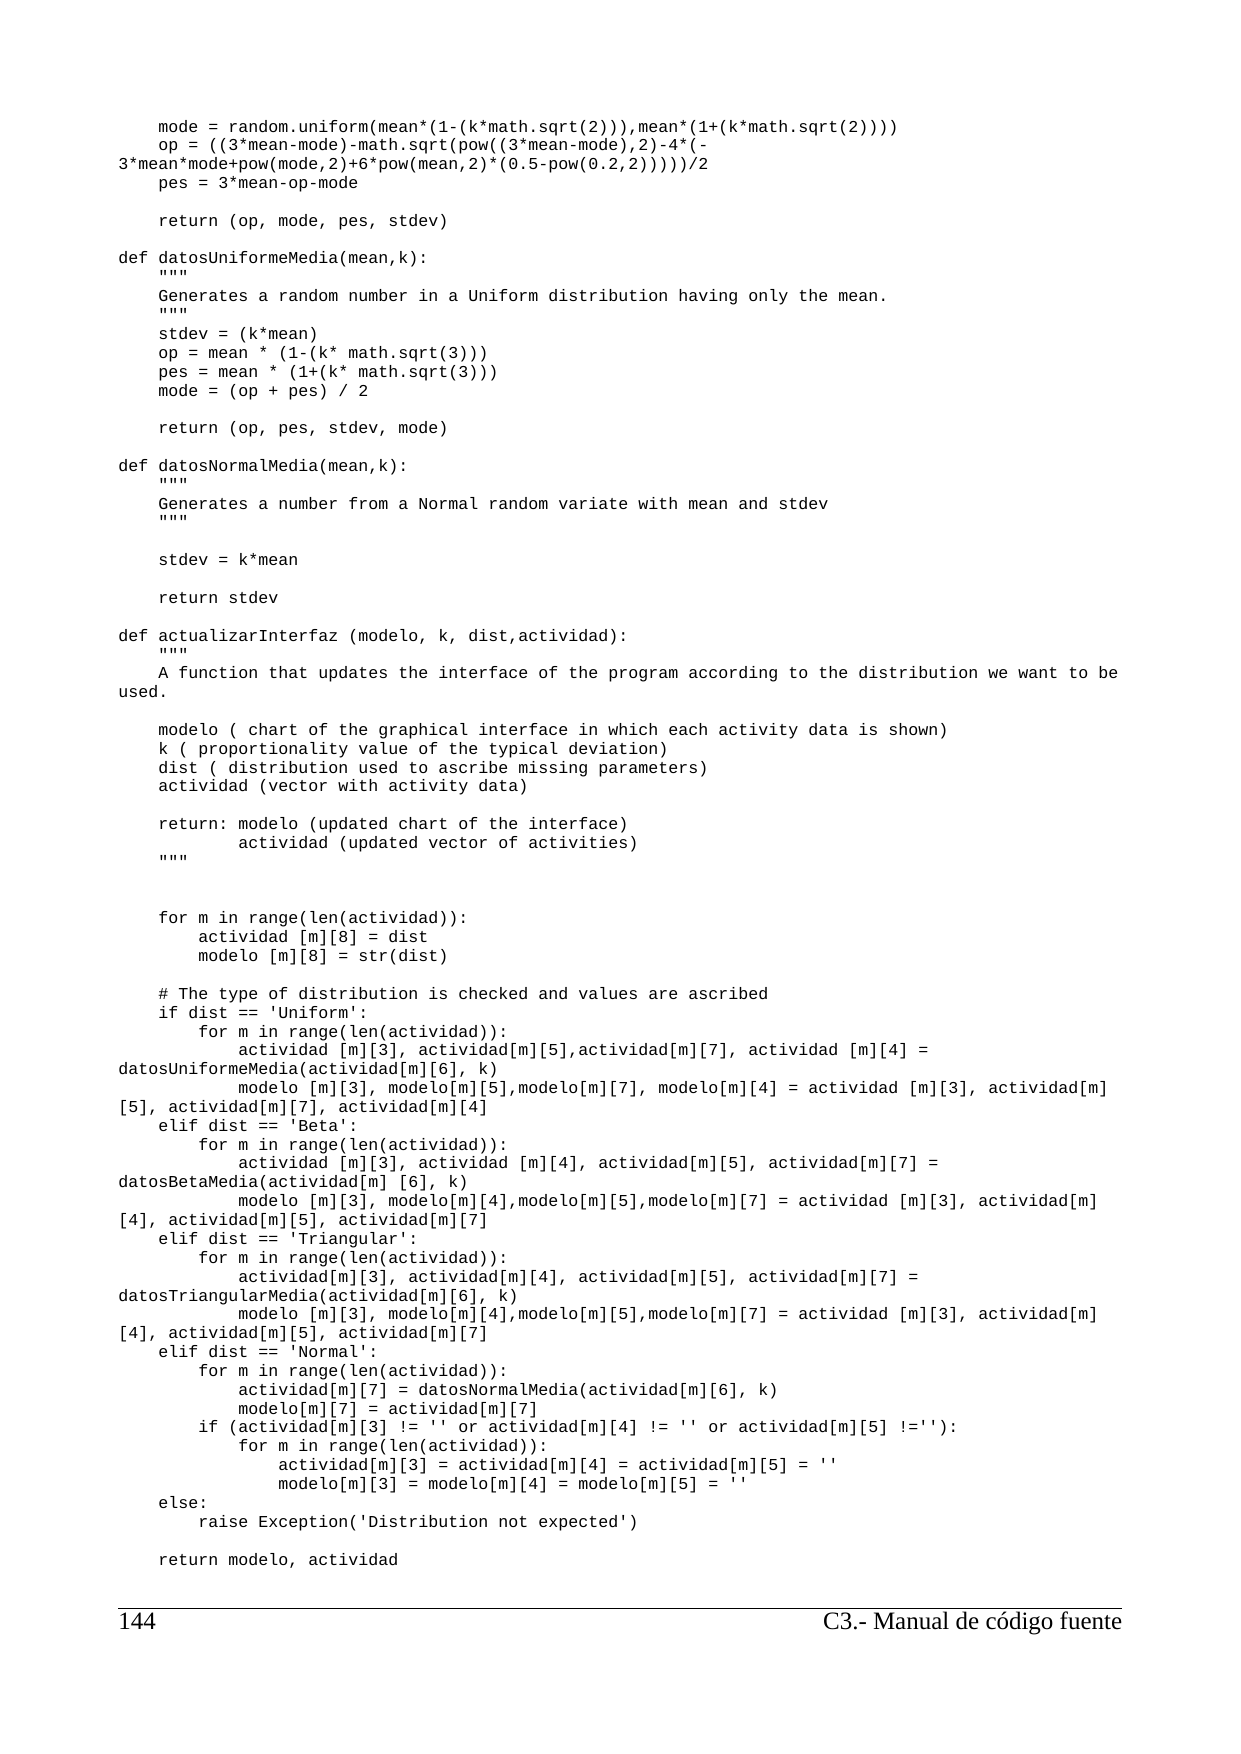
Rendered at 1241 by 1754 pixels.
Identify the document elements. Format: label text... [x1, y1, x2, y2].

text """ [118, 514, 1122, 533]
text pes = 3*mean-op-mode [118, 175, 1122, 193]
text elif dist == 'Beta': [118, 1117, 1122, 1136]
text stdev = k*mean [118, 552, 1122, 571]
text actividad [m][3], actividad[m][5],actividad[m][7], actividad [m][4] = datosUniformeMedia(actividad[m][6], k) [118, 1042, 1122, 1080]
text def actualizarInterfaz (modelo, k, dist,actividad): [118, 627, 1122, 646]
text stdev = (k*mean) [118, 326, 1122, 344]
text # The type of distribution is checked and values are ascribed [118, 985, 1122, 1004]
text actividad[m][7] = datosNormalMedia(actividad[m][6], k) [118, 1381, 1122, 1400]
text elif dist == 'Normal': [118, 1344, 1122, 1362]
text actividad (updated vector of activities) [118, 834, 1122, 853]
text return (op, mode, pes, stdev) [118, 212, 1122, 231]
text return (op, pes, stdev, mode) [118, 420, 1122, 439]
text modelo [m][3], modelo[m][4],modelo[m][5],modelo[m][7] = actividad [m][3], actividad[m][4], actividad[m][5], actividad[m][7] [118, 1306, 1122, 1344]
text for m in range(len(actividad)): [118, 1249, 1122, 1268]
text Generates a number from a Normal random variate with mean and stdev [118, 495, 1122, 514]
text else: [118, 1494, 1122, 1513]
text op = mean * (1-(k* math.sqrt(3))) [118, 344, 1122, 363]
text Generates a random number in a Uniform distribution having only the mean. [118, 288, 1122, 307]
text for m in range(len(actividad)): [118, 1438, 1122, 1457]
text actividad [m][3], actividad [m][4], actividad[m][5], actividad[m][7] = datosBetaMedia(actividad[m] [6], k) [118, 1155, 1122, 1193]
text k ( proportionality value of the typical deviation) [118, 740, 1122, 759]
text modelo [m][8] = str(dist) [118, 948, 1122, 967]
text return modelo, actividad [118, 1551, 1122, 1570]
text for m in range(len(actividad)): [118, 1136, 1122, 1155]
text def datosUniformeMedia(mean,k): [118, 250, 1122, 269]
text """ [118, 646, 1122, 665]
text actividad[m][3], actividad[m][4], actividad[m][5], actividad[m][7] = datosTriangularMedia(actividad[m][6], k) [118, 1268, 1122, 1306]
text raise Exception('Distribution not expected') [118, 1513, 1122, 1532]
text for m in range(len(actividad)): [118, 1023, 1122, 1042]
text mode = random.uniform(mean*(1-(k*math.sqrt(2))),mean*(1+(k*math.sqrt(2)))) [118, 118, 1122, 137]
text modelo ( chart of the graphical interface in which each activity data is shown) [118, 721, 1122, 740]
text elif dist == 'Triangular': [118, 1231, 1122, 1249]
text mode = (op + pes) / 2 [118, 382, 1122, 401]
text A function that updates the interface of the program according to the distribution we want to be used. [118, 665, 1122, 703]
text for m in range(len(actividad)): [118, 1362, 1122, 1381]
text """ [118, 476, 1122, 495]
text modelo [m][3], modelo[m][5],modelo[m][7], modelo[m][4] = actividad [m][3], actividad[m][5], actividad[m][7], actividad[m][4] [118, 1080, 1122, 1117]
text op = ((3*mean-mode)-math.sqrt(pow((3*mean-mode),2)-4*(-3*mean*mode+pow(mode,2)+6*pow(mean,2)*(0.5-pow(0.2,2)))))/2 [118, 137, 1122, 175]
text def datosNormalMedia(mean,k): [118, 457, 1122, 476]
text for m in range(len(actividad)): [118, 910, 1122, 929]
text pes = mean * (1+(k* math.sqrt(3))) [118, 363, 1122, 382]
text """ [118, 307, 1122, 326]
text modelo [m][3], modelo[m][4],modelo[m][5],modelo[m][7] = actividad [m][3], actividad[m][4], actividad[m][5], actividad[m][7] [118, 1193, 1122, 1231]
text dist ( distribution used to ascribe missing parameters) [118, 759, 1122, 778]
text actividad (vector with activity data) [118, 778, 1122, 797]
text return: modelo (updated chart of the interface) [118, 816, 1122, 834]
text actividad [m][8] = dist [118, 929, 1122, 948]
text modelo[m][3] = modelo[m][4] = modelo[m][5] = '' [118, 1476, 1122, 1494]
text actividad[m][3] = actividad[m][4] = actividad[m][5] = '' [118, 1457, 1122, 1476]
text """ [118, 853, 1122, 872]
text if (actividad[m][3] != '' or actividad[m][4] != '' or actividad[m][5] !=''): [118, 1419, 1122, 1438]
text if dist == 'Uniform': [118, 1004, 1122, 1023]
text """ [118, 269, 1122, 288]
text return stdev [118, 589, 1122, 608]
text modelo[m][7] = actividad[m][7] [118, 1400, 1122, 1419]
